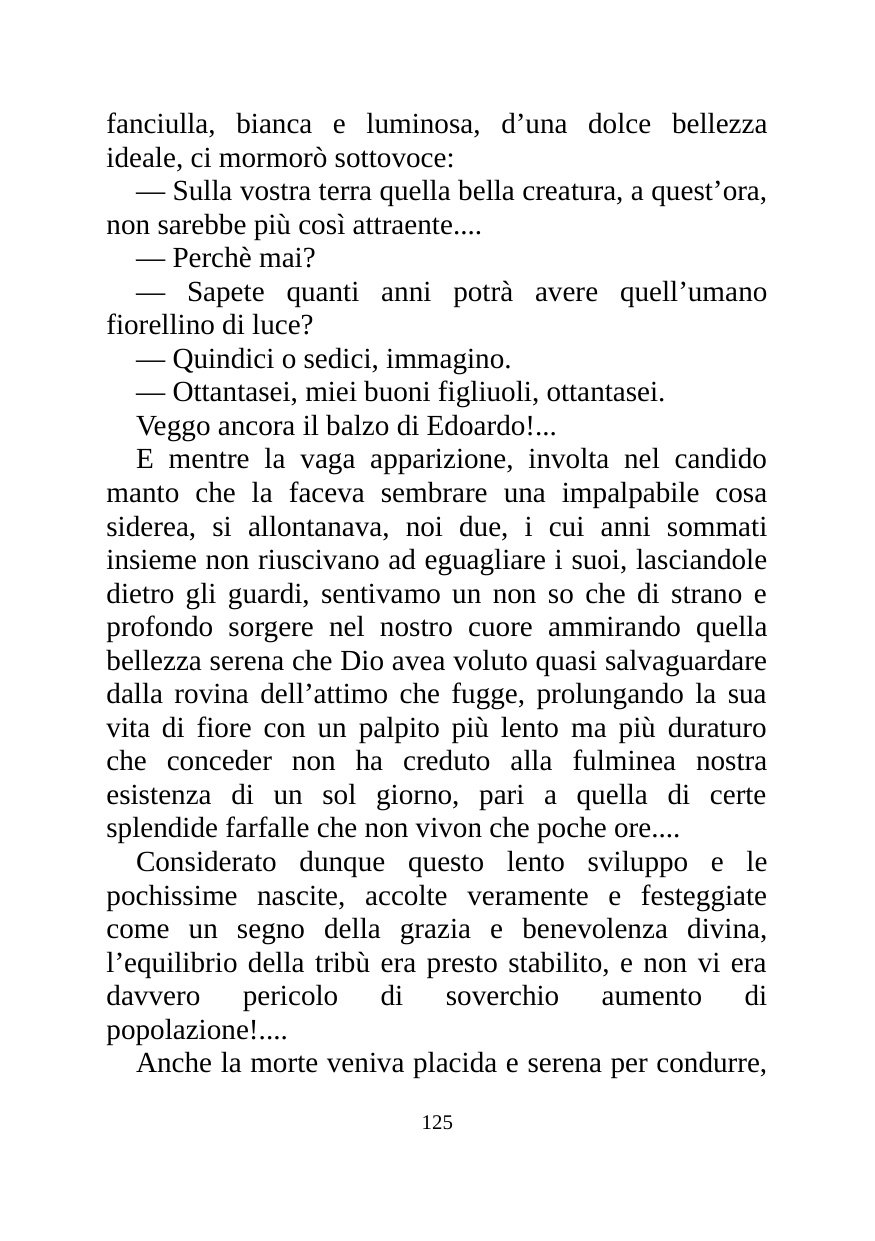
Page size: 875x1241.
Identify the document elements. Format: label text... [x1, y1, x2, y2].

text Veggo ancora il balzo di Edoardo!... [106, 408, 768, 442]
text — Sulla vostra terra quella bella creatura, a quest’ora, non sarebbe più così attraente.... [106, 173, 768, 240]
text — Perchè mai? [106, 240, 768, 274]
text E mentre la vaga apparizione, involta nel candido manto che la faceva sembrare una impalpabile cosa siderea, si allontanava, noi due, i cui anni sommati insieme non riuscivano ad eguagliare i suoi, lasciandole dietro gli guardi, sentivamo un non so che di strano e profondo sorgere nel nostro cuore ammirando quella bellezza serena che Dio avea voluto quasi salvaguardare dalla rovina dell’attimo che fugge, prolungando la sua vita di fiore con un palpito più lento ma più duraturo che conceder non ha creduto alla fulminea nostra esistenza di un sol giorno, pari a quella di certe splendide farfalle che non vivon che poche ore.... [106, 442, 768, 844]
text Anche la morte veniva placida e serena per condurre, [106, 1045, 768, 1079]
text fanciulla, bianca e luminosa, d’una dolce bellezza ideale, ci mormorò sottovoce: [106, 106, 768, 173]
text — Sapete quanti anni potrà avere quell’umano fiorellino di luce? [106, 274, 768, 341]
text — Ottantasei, miei buoni figliuoli, ottantasei. [106, 374, 768, 408]
text Considerato dunque questo lento sviluppo e le pochissime nascite, accolte veramente e festeggiate come un segno della grazia e benevolenza divina, l’equilibrio della tribù era presto stabilito, e non vi era davvero pericolo di soverchio aumento di popolazione!.... [106, 844, 768, 1045]
text — Quindici o sedici, immagino. [106, 341, 768, 374]
